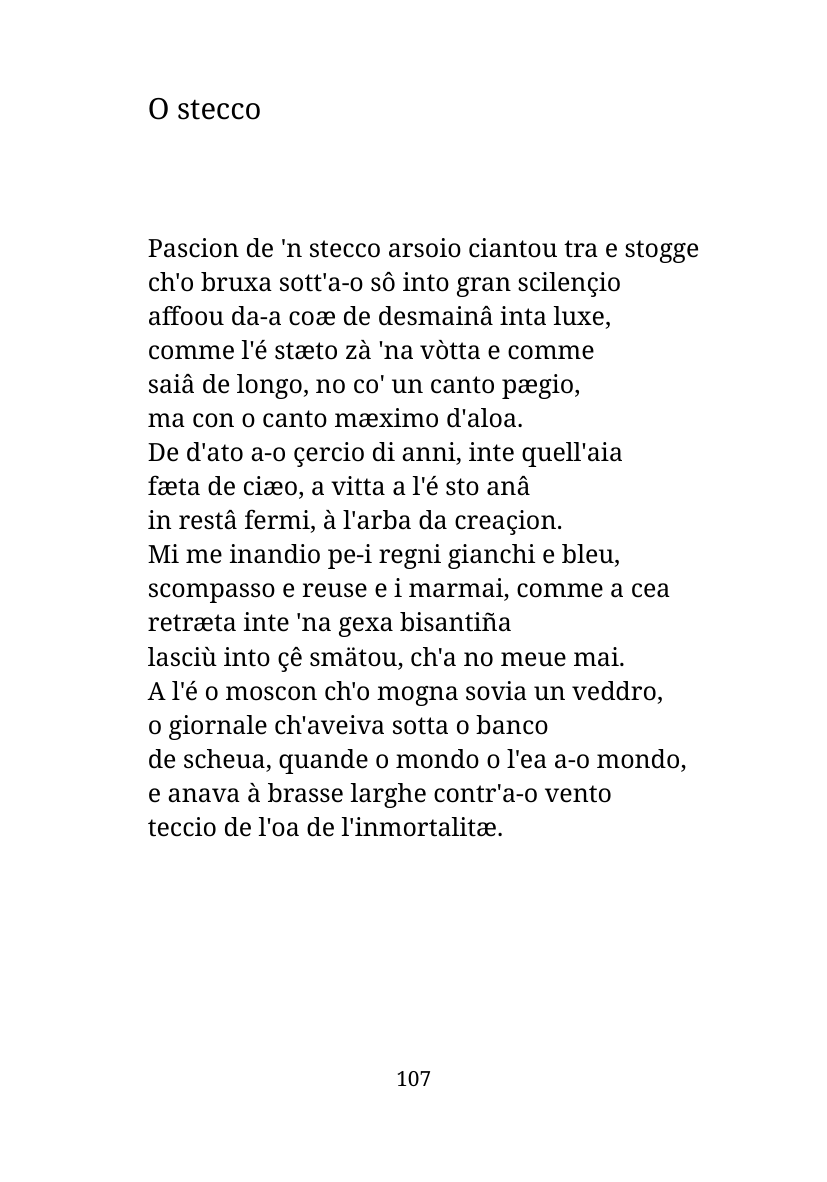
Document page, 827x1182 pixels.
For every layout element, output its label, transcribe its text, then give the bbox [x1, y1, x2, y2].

text fæta de ciæo, a vitta a l'é sto anâ [118, 469, 709, 503]
text in restâ fermi, à l'arba da creaçion. [118, 503, 709, 537]
text Mi me inandio pe-i regni gianchi e bleu, [118, 537, 709, 571]
text ch'o bruxa sott'a-o sô into gran scilençio [118, 264, 709, 298]
text teccio de l'oa de l'inmortalitæ. [118, 809, 709, 843]
text de scheua, quande o mondo o l'ea a-o mondo, [118, 741, 709, 775]
text O stecco [118, 88, 709, 128]
text ma con o canto mæximo d'aloa. [118, 401, 709, 435]
text scompasso e reuse e i marmai, comme a cea [118, 571, 709, 605]
text A l'é o moscon ch'o mogna sovia un veddro, [118, 673, 709, 707]
text affoou da-a coæ de desmainâ inta luxe, [118, 298, 709, 333]
text saiâ de longo, no co' un canto pægio, [118, 367, 709, 401]
text o giornale ch'aveiva sotta o banco [118, 707, 709, 741]
text retræta inte 'na gexa bisantiña [118, 605, 709, 639]
text comme l'é stæto zà 'na vòtta e comme [118, 333, 709, 367]
text lasciù into çê smätou, ch'a no meue mai. [118, 639, 709, 673]
text De d'ato a-o çercio di anni, inte quell'aia [118, 435, 709, 469]
text Pascion de 'n stecco arsoio ciantou tra e stogge [118, 230, 709, 264]
text e anava à brasse larghe contr'a-o vento [118, 775, 709, 809]
